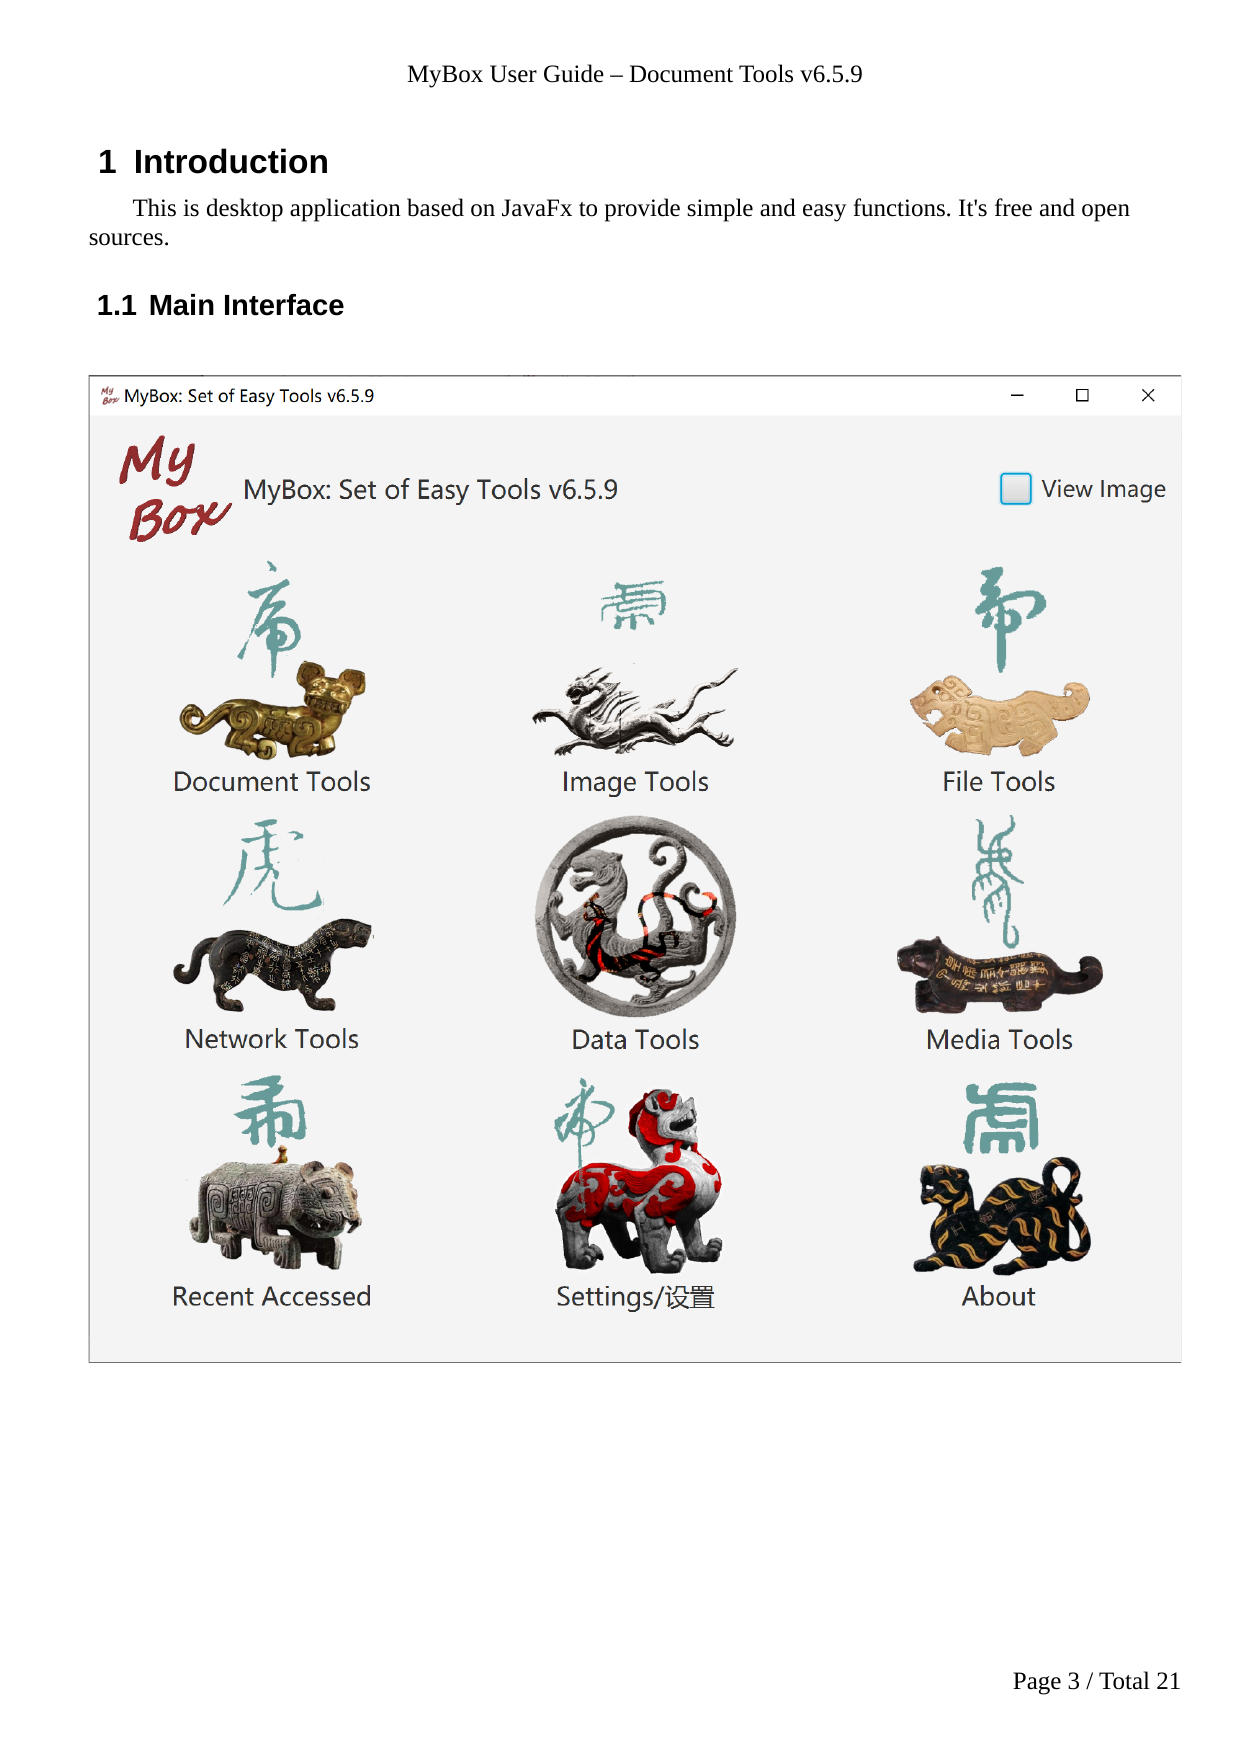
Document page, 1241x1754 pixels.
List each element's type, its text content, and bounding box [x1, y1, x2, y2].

text This is desktop application based on JavaFx to provide simple and easy functions. It's free and open sources. [88, 193, 1181, 251]
picture [88, 375, 1182, 1363]
subtitle Main Interface [88, 288, 1181, 322]
subtitle Introduction [88, 142, 1181, 181]
